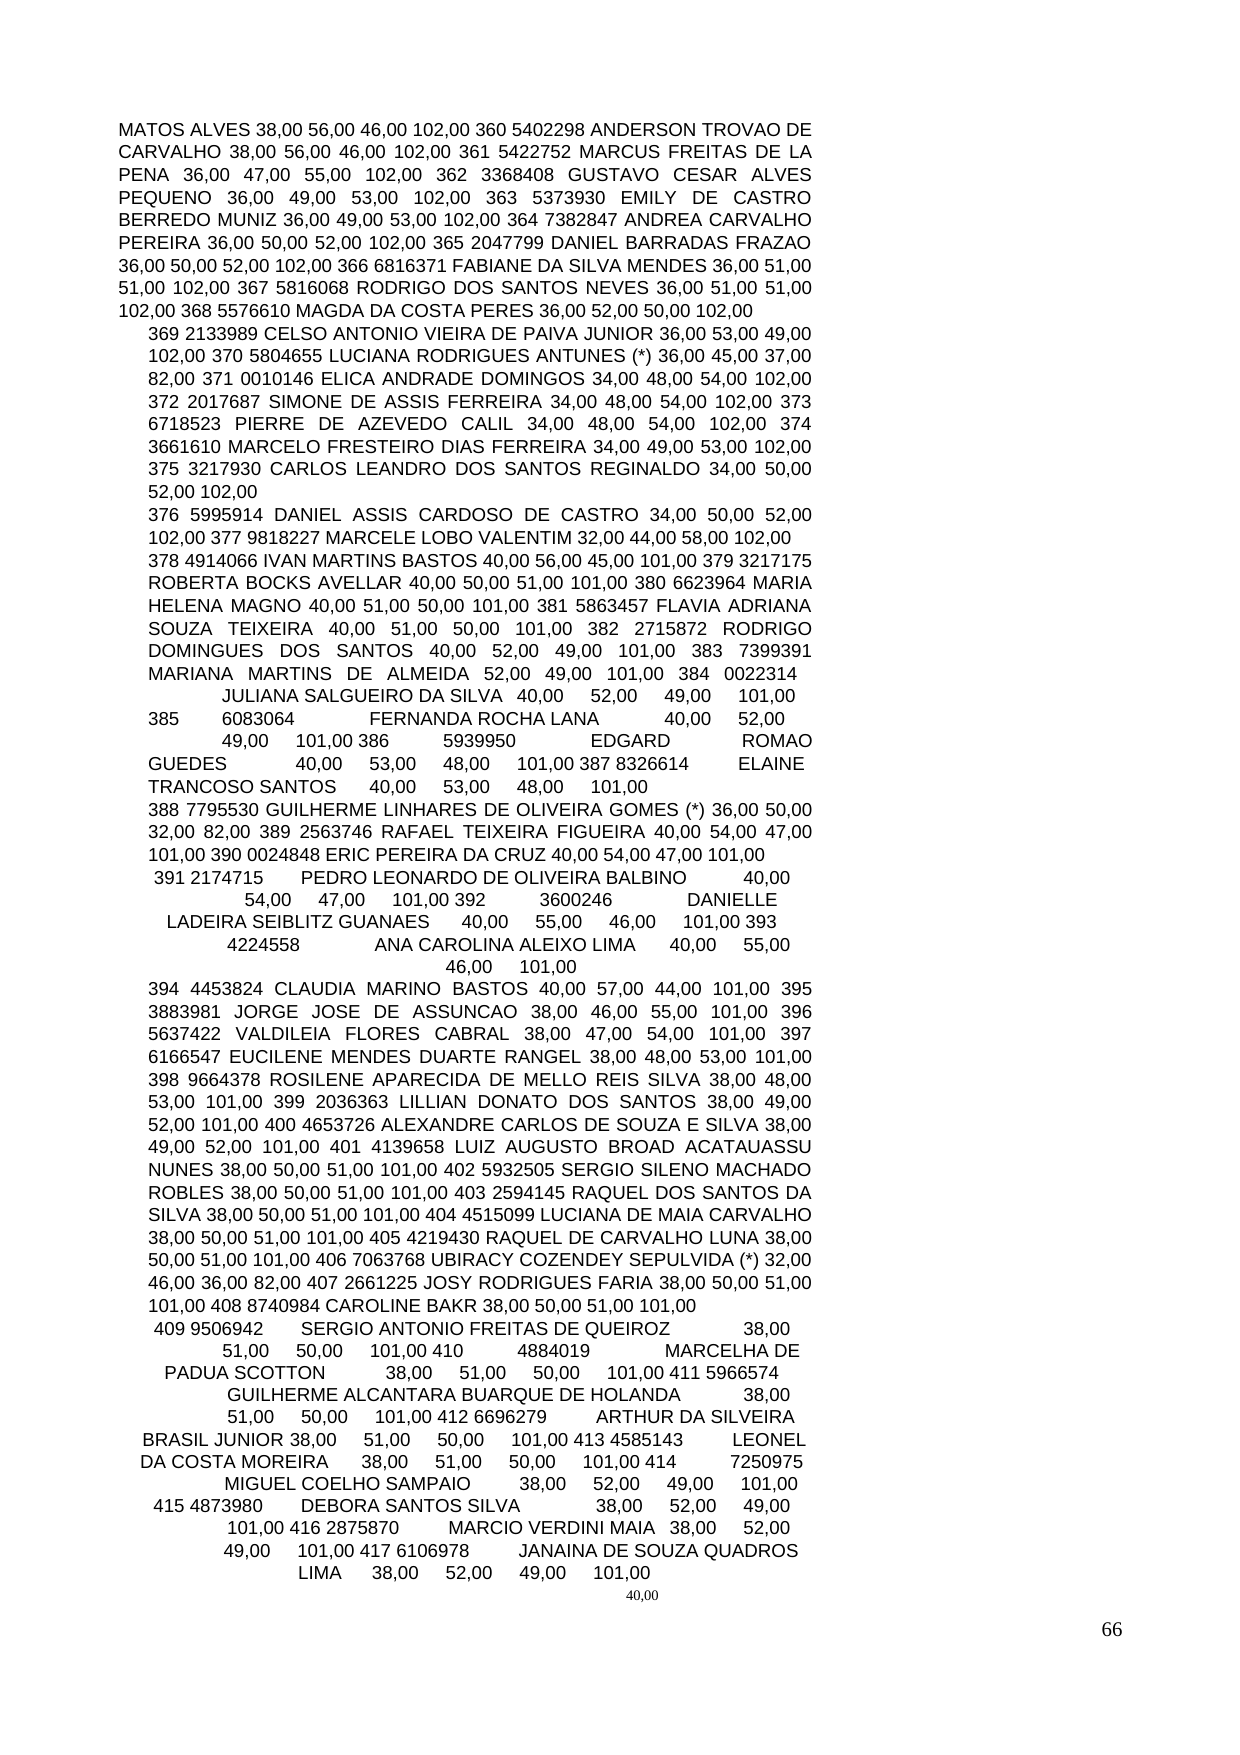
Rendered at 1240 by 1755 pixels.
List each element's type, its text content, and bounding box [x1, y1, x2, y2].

text 391 2174715 PEDRO LEONARDO DE OLIVEIRA BALBINO 40,00 54,00 47,00 101,00 392 3600246 DANIELLE LADEIRA SEIBLITZ GUANAES 40,00 55,00 46,00 101,00 393 4224558 ANA CAROLINA ALEIXO LIMA 40,00 55,00 46,00 101,00 [138, 867, 810, 977]
text 378 4914066 IVAN MARTINS BASTOS 40,00 56,00 45,00 101,00 379 3217175 ROBERTA BOCKS AVELLAR 40,00 50,00 51,00 101,00 380 6623964 MARIA HELENA MAGNO 40,00 51,00 50,00 101,00 381 5863457 FLAVIA ADRIANA SOUZA TEIXEIRA 40,00 51,00 50,00 101,00 382 2715872 RODRIGO DOMINGUES DOS SANTOS 40,00 52,00 49,00 101,00 383 7399391 MARIANA MARTINS DE ALMEIDA 52,00 49,00 101,00 384 0022314 JULIANA SALGUEIRO DA SILVA 40,00 52,00 49,00 101,00 385 6083064 FERNANDA ROCHA LANA 40,00 52,00 49,00 101,00 386 5939950 EDGARD ROMAO GUEDES 40,00 53,00 48,00 101,00 387 8326614 ELAINE TRANCOSO SANTOS 40,00 53,00 48,00 101,00 [148, 549, 812, 797]
text 388 7795530 GUILHERME LINHARES DE OLIVEIRA GOMES (*) 36,00 50,00 32,00 82,00 389 2563746 RAFAEL TEIXEIRA FIGUEIRA 40,00 54,00 47,00 101,00 390 0024848 ERIC PEREIRA DA CRUZ 40,00 54,00 47,00 101,00 [148, 798, 812, 865]
list MATOS ALVES 38,00 56,00 46,00 102,00 360 5402298 ANDERSON TROVAO DE CARVALHO 38,00 56,00 46,00 102,00 361 5422752 MARCUS FREITAS DE LA PENA 36,00 47,00 55,00 102,00 362 3368408 GUSTAVO CESAR ALVES PEQUENO 36,00 49,00 53,00 102,00 363 5373930 EMILY DE CASTRO BERREDO MUNIZ 36,00 49,00 53,00 102,00 364 7382847 ANDREA CARVALHO PEREIRA 36,00 50,00 52,00 102,00 365 2047799 DANIEL BARRADAS FRAZAO 36,00 50,00 52,00 102,00 366 6816371 FABIANE DA SILVA MENDES 36,00 51,00 51,00 102,00 367 5816068 RODRIGO DOS SANTOS NEVES 36,00 51,00 51,00 102,00 368 5576610 MAGDA DA COSTA PERES 36,00 52,00 50,00 102,00 [81, 119, 812, 321]
text 409 9506942 SERGIO ANTONIO FREITAS DE QUEIROZ 38,00 51,00 50,00 101,00 410 4884019 MARCELHA DE PADUA SCOTTON 38,00 51,00 50,00 101,00 411 5966574 GUILHERME ALCANTARA BUARQUE DE HOLANDA 38,00 51,00 50,00 101,00 412 6696279 ARTHUR DA SILVEIRA BRASIL JUNIOR 38,00 51,00 50,00 101,00 413 4585143 LEONEL DA COSTA MOREIRA 38,00 51,00 50,00 101,00 414 7250975 MIGUEL COELHO SAMPAIO 38,00 52,00 49,00 101,00 415 4873980 DEBORA SANTOS SILVA 38,00 52,00 49,00 101,00 416 2875870 MARCIO VERDINI MAIA 38,00 52,00 49,00 101,00 417 6106978 JANAINA DE SOUZA QUADROS LIMA 38,00 52,00 49,00 101,00 [138, 1317, 810, 1583]
text 369 2133989 CELSO ANTONIO VIEIRA DE PAIVA JUNIOR 36,00 53,00 49,00 102,00 370 5804655 LUCIANA RODRIGUES ANTUNES (*) 36,00 45,00 37,00 82,00 371 0010146 ELICA ANDRADE DOMINGOS 34,00 48,00 54,00 102,00 372 2017687 SIMONE DE ASSIS FERREIRA 34,00 48,00 54,00 102,00 373 6718523 PIERRE DE AZEVEDO CALIL 34,00 48,00 54,00 102,00 374 3661610 MARCELO FRESTEIRO DIAS FERREIRA 34,00 49,00 53,00 102,00 375 3217930 CARLOS LEANDRO DOS SANTOS REGINALDO 34,00 50,00 52,00 102,00 [148, 323, 812, 502]
text 376 5995914 DANIEL ASSIS CARDOSO DE CASTRO 34,00 50,00 52,00 102,00 377 9818227 MARCELE LOBO VALENTIM 32,00 44,00 58,00 102,00 [148, 504, 812, 548]
text 394 4453824 CLAUDIA MARINO BASTOS 40,00 57,00 44,00 101,00 395 3883981 JORGE JOSE DE ASSUNCAO 38,00 46,00 55,00 101,00 396 5637422 VALDILEIA FLORES CABRAL 38,00 47,00 54,00 101,00 397 6166547 EUCILENE MENDES DUARTE RANGEL 38,00 48,00 53,00 101,00 398 9664378 ROSILENE APARECIDA DE MELLO REIS SILVA 38,00 48,00 53,00 101,00 399 2036363 LILLIAN DONATO DOS SANTOS 38,00 49,00 52,00 101,00 400 4653726 ALEXANDRE CARLOS DE SOUZA E SILVA 38,00 49,00 52,00 101,00 401 4139658 LUIZ AUGUSTO BROAD ACATAUASSU NUNES 38,00 50,00 51,00 101,00 402 5932505 SERGIO SILENO MACHADO ROBLES 38,00 50,00 51,00 101,00 403 2594145 RAQUEL DOS SANTOS DA SILVA 38,00 50,00 51,00 101,00 404 4515099 LUCIANA DE MAIA CARVALHO 38,00 50,00 51,00 101,00 405 4219430 RAQUEL DE CARVALHO LUNA 38,00 50,00 51,00 101,00 406 7063768 UBIRACY COZENDEY SEPULVIDA (*) 32,00 46,00 36,00 82,00 407 2661225 JOSY RODRIGUES FARIA 38,00 50,00 51,00 101,00 408 8740984 CAROLINE BAKR 38,00 50,00 51,00 101,00 [148, 978, 812, 1316]
